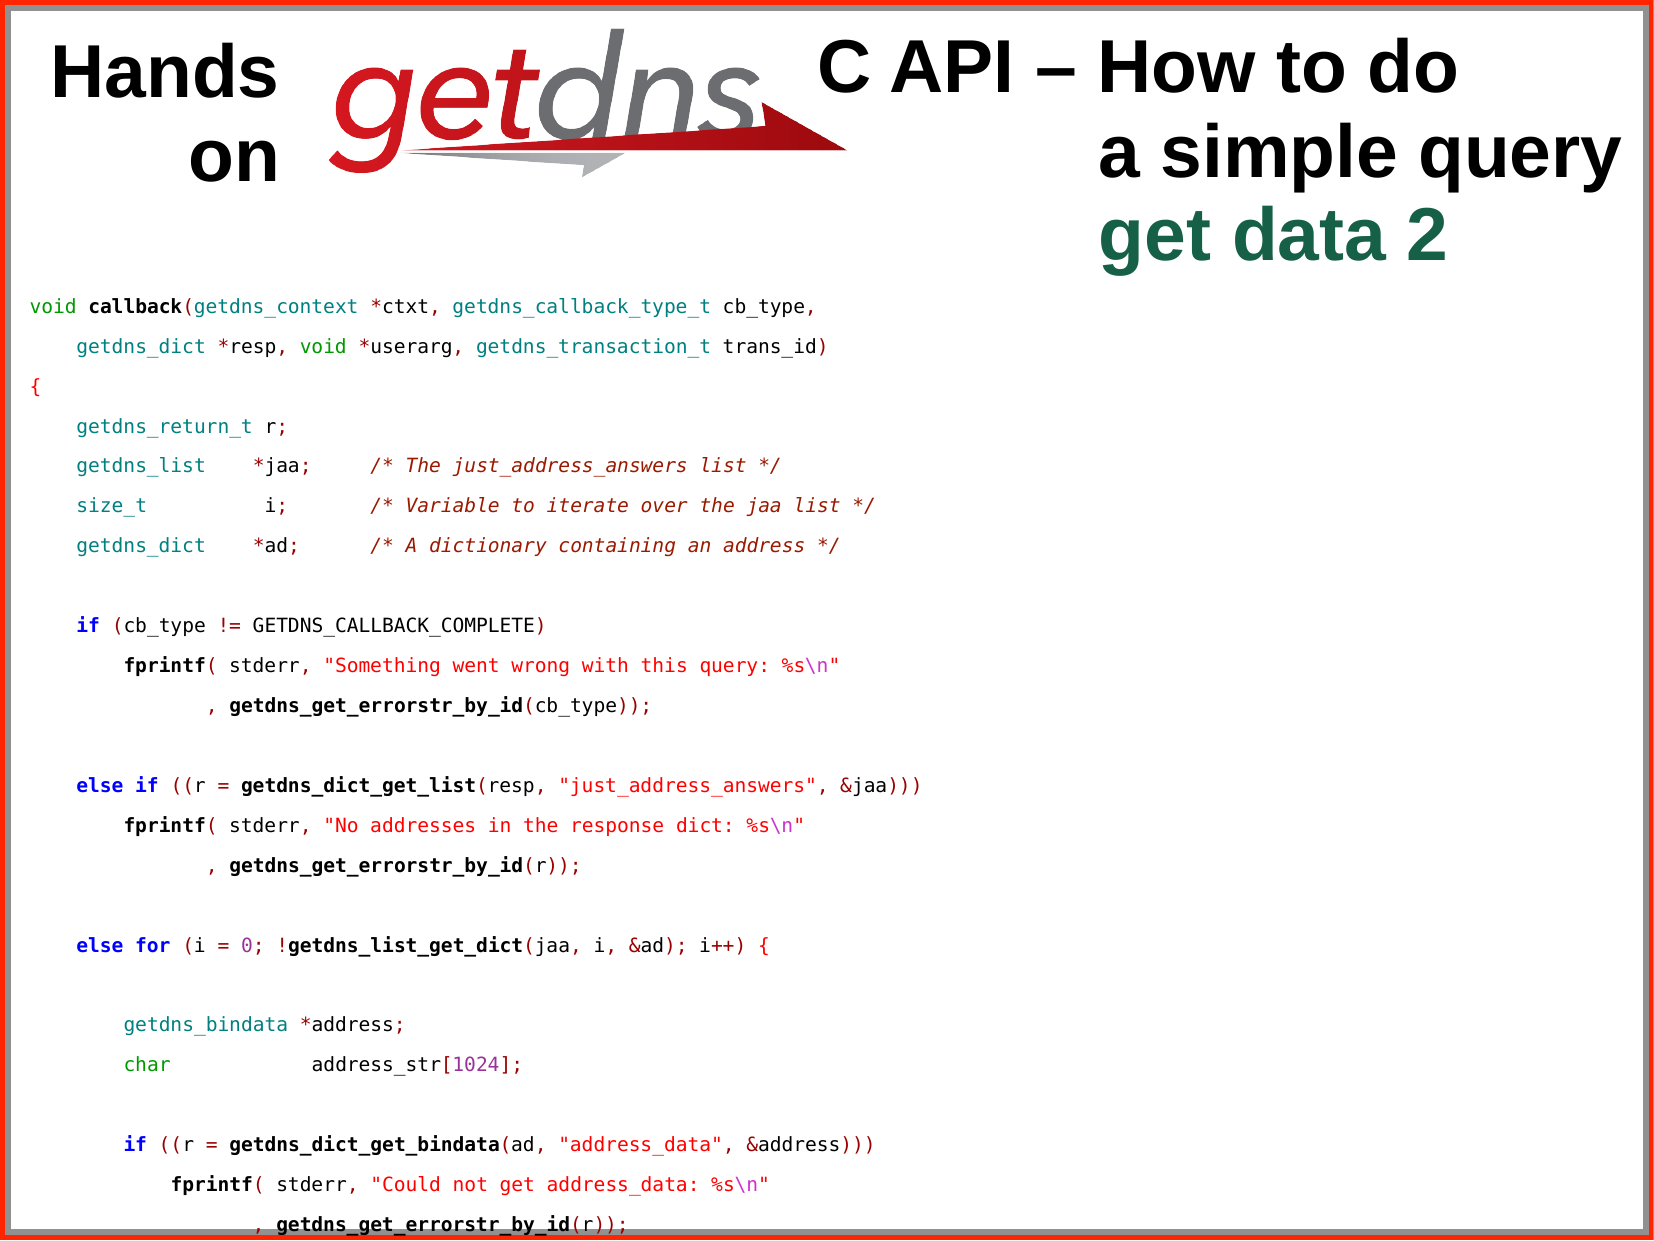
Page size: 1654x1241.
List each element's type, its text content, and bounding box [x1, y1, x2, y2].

text_box get data 2 [1098, 192, 1654, 277]
picture [319, 20, 857, 193]
title Hands on [0, 0, 280, 267]
list void callback(getdns_context *ctxt, getdns_callback_type_t cb_type, getdns_dict *resp, void *userarg, getdns_transaction_t trans_id) { getdns_return_t r; getdns_list *jaa; /* The just_address_answers list */ size_t i; /* Variable to iterate over the jaa list */ getdns_dict *ad; /* A dictionary containing an address */ if (cb_type != GETDNS_CALLBACK_COMPLETE) fprintf( stderr, "Something went wrong with this query: %s\n" , getdns_get_errorstr_by_id(cb_type)); else if ((r = getdns_dict_get_list(resp, "just_address_answers", &jaa))) fprintf( stderr, "No addresses in the response dict: %s\n" , getdns_get_errorstr_by_id(r)); else for (i = 0; !getdns_list_get_dict(jaa, i, &ad); i++) { getdns_bindata *address; char address_str[1024]; if ((r = getdns_dict_get_bindata(ad, "address_data", &address))) fprintf( stderr, "Could not get address_data: %s\n" , getdns_get_errorstr_by_id(r)); [29, 295, 1651, 1241]
title C API – How to do a simple query [817, 25, 1654, 193]
